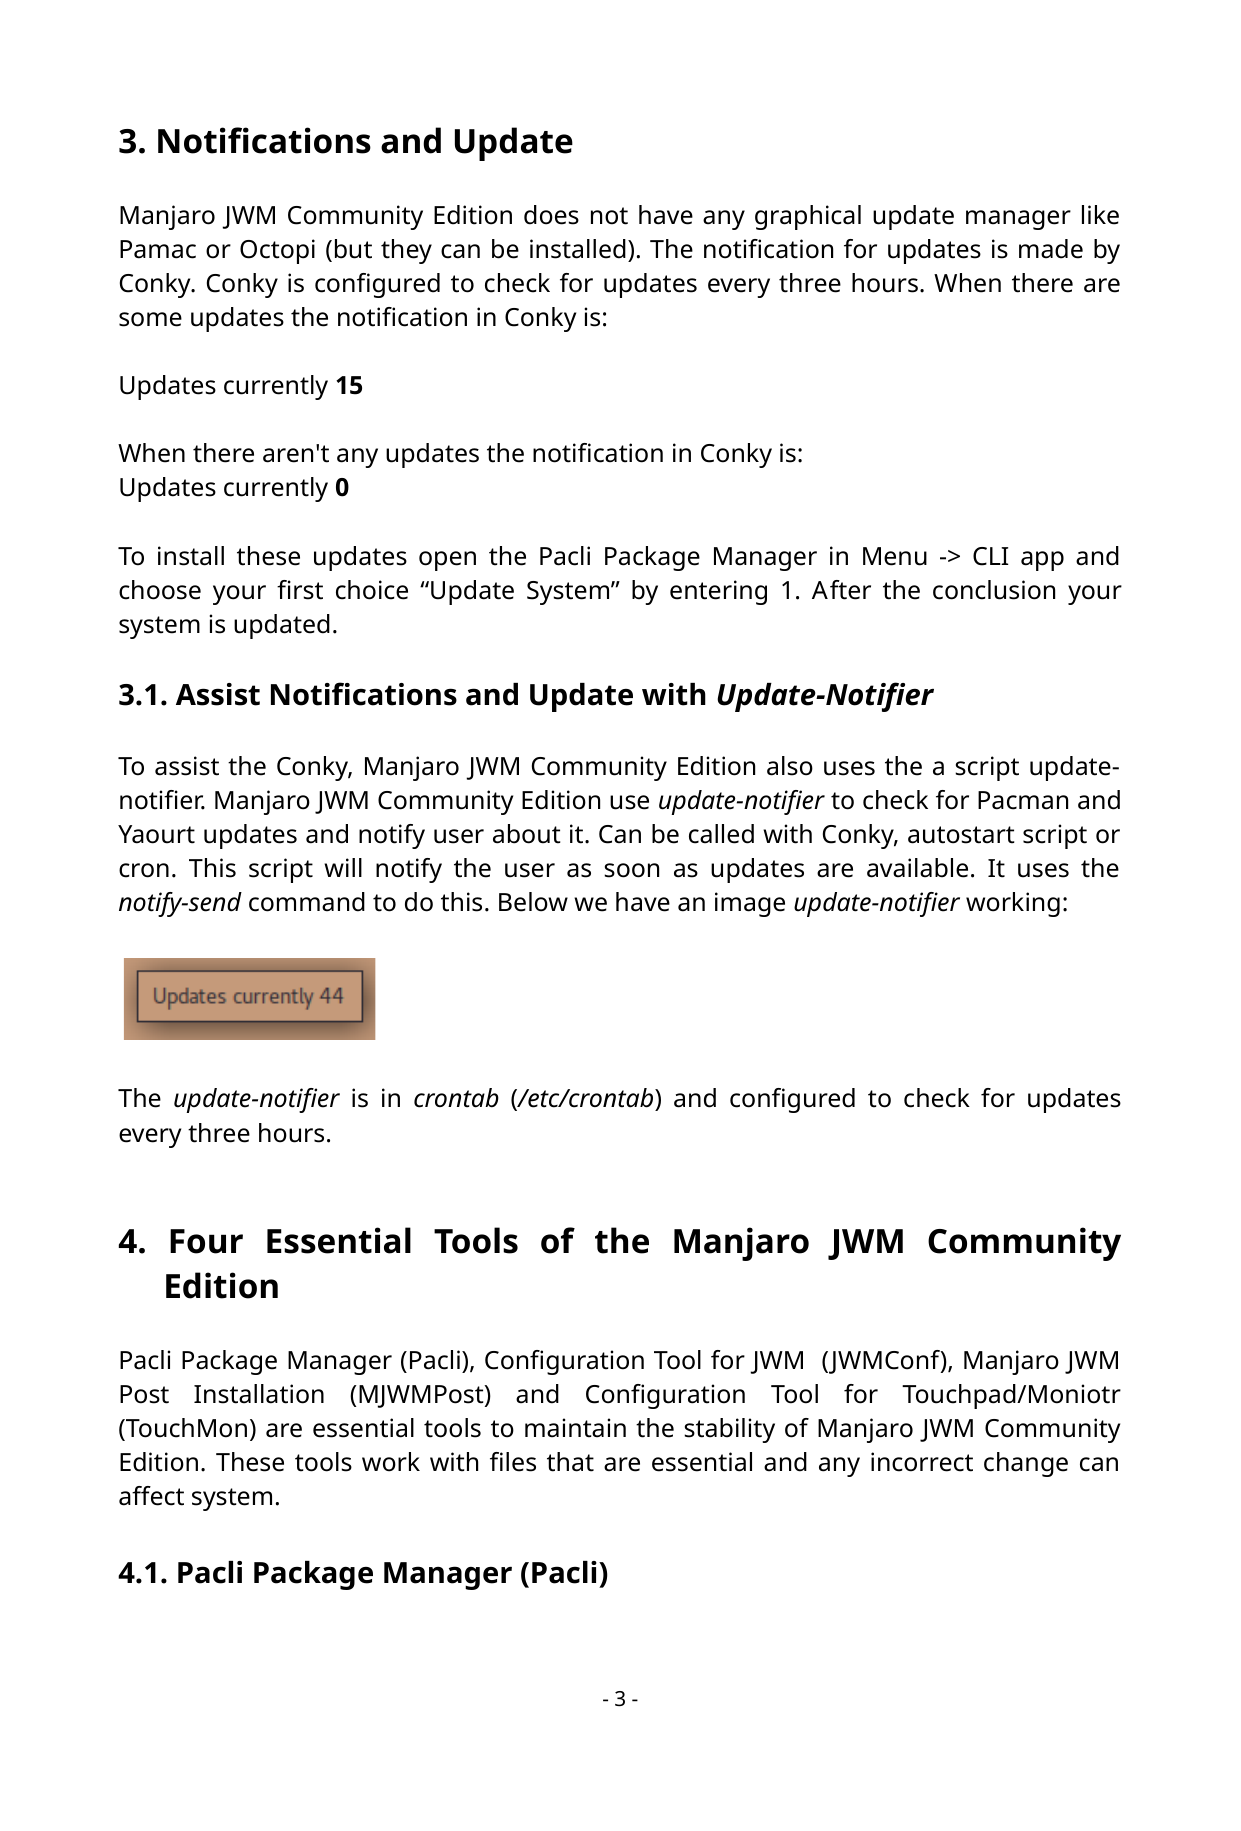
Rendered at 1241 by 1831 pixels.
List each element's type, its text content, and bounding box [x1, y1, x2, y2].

subtitle 4.1. Pacli Package Manager (Pacli) [118, 1552, 1122, 1592]
text Updates currently 15 [118, 368, 1122, 402]
text The update-notifier is in crontab (/etc/crontab) and configured to check for updates every three hours. [118, 1081, 1122, 1149]
table_header [118, 953, 1122, 1047]
subtitle 3. Notifications and Update [118, 118, 1122, 163]
subtitle 4. Four Essential Tools of the Manjaro JWM Community Edition [118, 1217, 1122, 1308]
text Updates currently 0 [118, 470, 1122, 504]
text To assist the Conky, Manjaro JWM Community Edition also uses the a script update-notifier. Manjaro JWM Community Edition use update-notifier to check for Pacman and Yaourt updates and notify user about it. Can be called with Conky, autostart script or cron. This script will notify the user as soon as updates are available. It uses the notify-send command to do this. Below we have an image update-notifier working: [118, 748, 1122, 918]
picture [123, 958, 376, 1040]
text Pacli Package Manager (Pacli), Configuration Tool for JWM (JWMConf), Manjaro JWM Post Installation (MJWMPost) and Configuration Tool for Touchpad/Moniotr (TouchMon) are essential tools to maintain the stability of Manjaro JWM Community Edition. These tools work with files that are essential and any incorrect change can affect system. [118, 1342, 1122, 1513]
text When there aren't any updates the notification in Conky is: [118, 402, 1122, 470]
subtitle 3.1. Assist Notifications and Update with Update-Notifier [118, 674, 1122, 714]
text To install these updates open the Pacli Package Manager in Menu -> CLI app and choose your first choice “Update System” by entering 1. After the conclusion your system is updated. [118, 504, 1122, 640]
text Manjaro JWM Community Edition does not have any graphical update manager like Pamac or Octopi (but they can be installed). The notification for updates is made by Conky. Conky is configured to check for updates every three hours. When there are some updates the notification in Conky is: [118, 198, 1122, 334]
